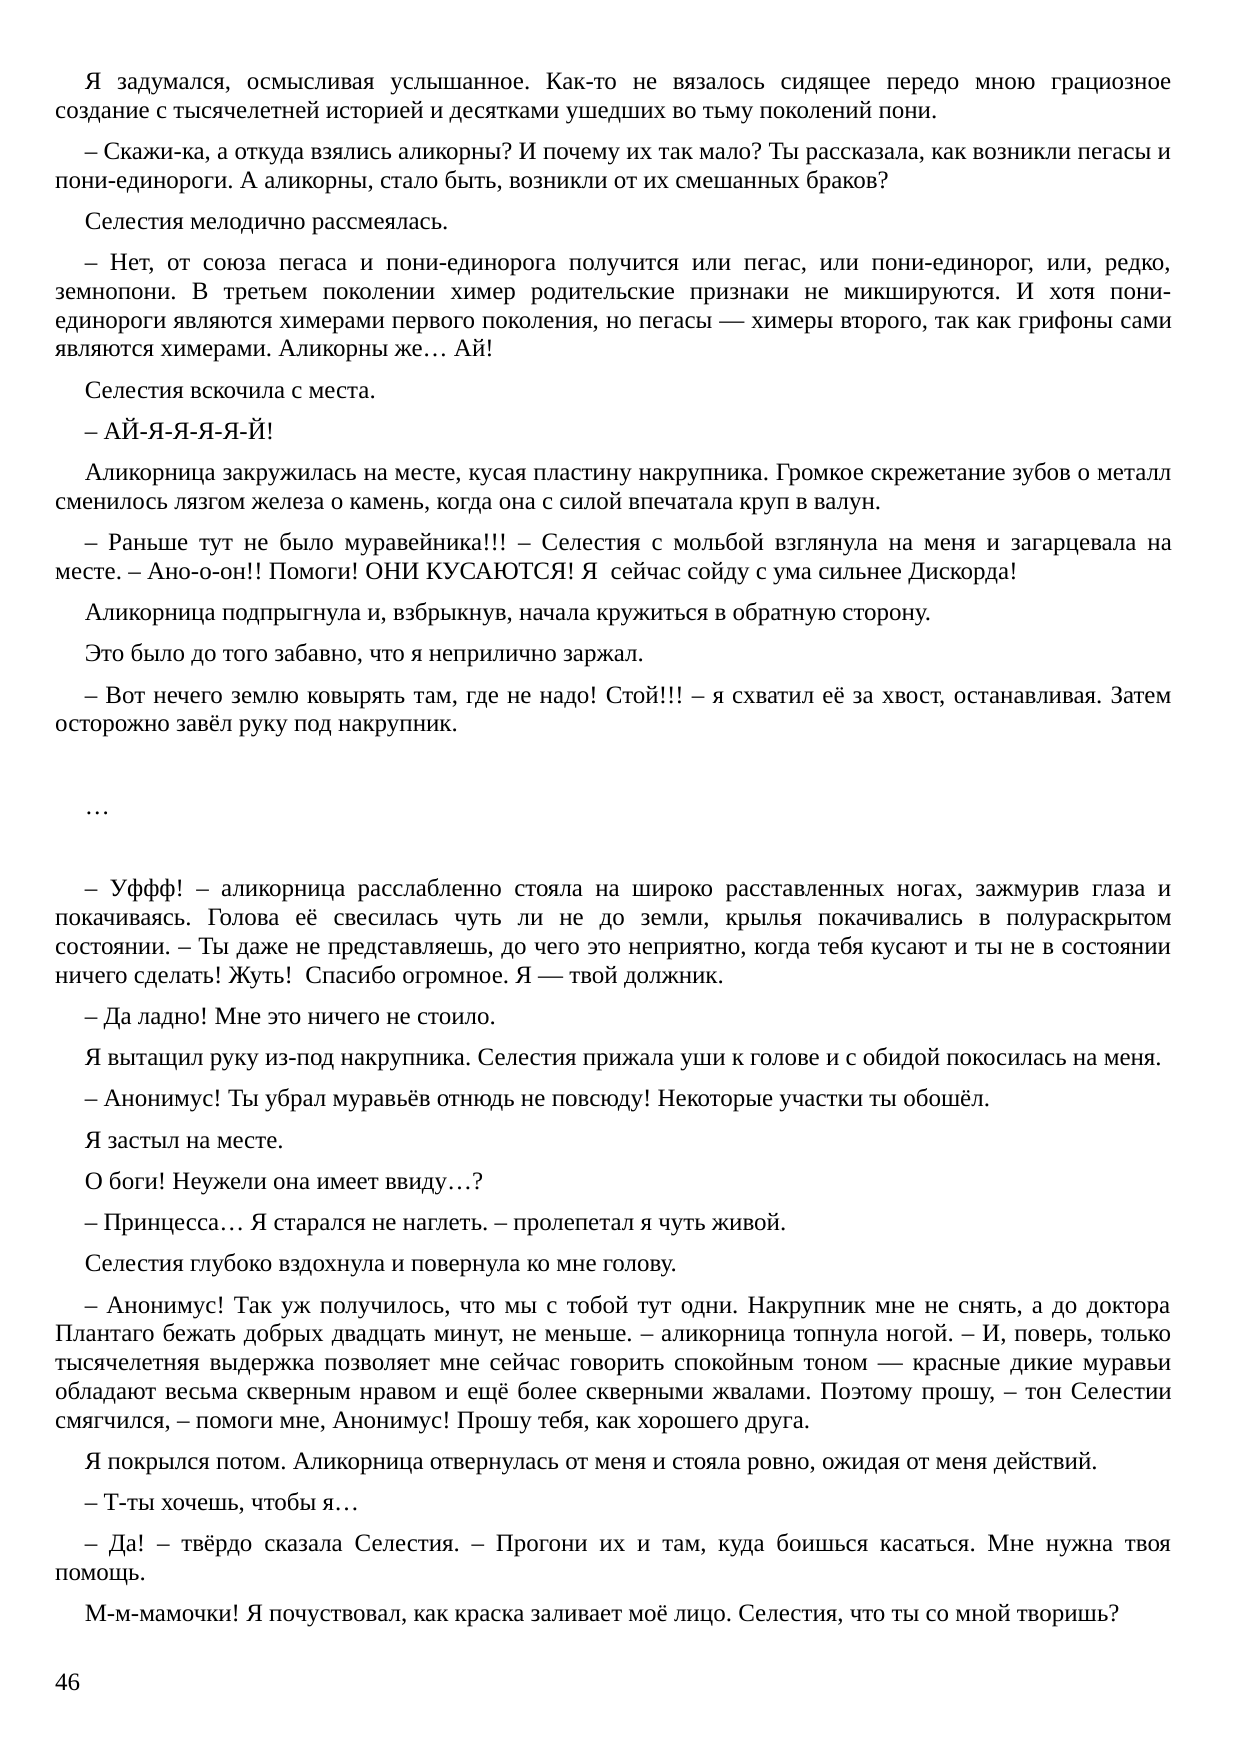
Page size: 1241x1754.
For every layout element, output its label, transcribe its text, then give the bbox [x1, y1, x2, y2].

text – Да! – твёрдо сказала Селестия. – Прогони их и там, куда боишься касаться. Мне нужна твоя помощь. [55, 1528, 1173, 1586]
text Селестия глубоко вздохнула и повернула ко мне голову. [55, 1248, 1173, 1277]
text – Нет, от союза пегаса и пони-единорога получится или пегас, или пони-единорог, или, редко, земнопони. В третьем поколении химер родительские признаки не микшируются. И хотя пони-единороги являются химерами первого поколения, но пегасы — химеры второго, так как грифоны сами являются химерами. Аликорны же… Ай! [55, 247, 1173, 362]
text – Анонимус! Так уж получилось, что мы с тобой тут одни. Накрупник мне не снять, а до доктора Плантаго бежать добрых двадцать минут, не меньше. – аликорница топнула ногой. – И, поверь, только тысячелетняя выдержка позволяет мне сейчас говорить спокойным тоном — красные дикие муравьи обладают весьма скверным нравом и ещё более скверными жвалами. Поэтому прошу, – тон Селестии смягчился, – помоги мне, Анонимус! Прошу тебя, как хорошего друга. [55, 1290, 1173, 1433]
text – Раньше тут не было муравейника!!! – Селестия с мольбой взглянула на меня и загарцевала на месте. – Ано-о-он!! Помоги! ОНИ КУСАЮТСЯ! Я сейчас сойду с ума сильнее Дискорда! [55, 527, 1173, 585]
text – Скажи-ка, а откуда взялись аликорны? И почему их так мало? Ты рассказала, как возникли пегасы и пони-единороги. А аликорны, стало быть, возникли от их смешанных браков? [55, 136, 1173, 193]
text Селестия вскочила с места. [55, 375, 1173, 403]
text М-м-мамочки! Я почуствовал, как краска заливает моё лицо. Селестия, что ты со мной творишь? [55, 1598, 1173, 1627]
text Я застыл на месте. [55, 1125, 1173, 1153]
text – Да ладно! Мне это ничего не стоило. [55, 1001, 1173, 1030]
text Я задумался, осмысливая услышанное. Как-то не вязалось сидящее передо мною грациозное создание с тысячелетней историей и десятками ушедших во тьму поколений пони. [55, 66, 1173, 123]
text Аликорница подпрыгнула и, взбрыкнув, начала кружиться в обратную сторону. [55, 597, 1173, 626]
text – Т-ты хочешь, чтобы я… [55, 1487, 1173, 1516]
text – Вот нечего землю ковырять там, где не надо! Стой!!! – я схватил её за хвост, останавливая. Затем осторожно завёл руку под накрупник. [55, 680, 1173, 737]
text – АЙ-Я-Я-Я-Я-Й! [55, 416, 1173, 445]
text Я вытащил руку из-под накрупника. Селестия прижала уши к голове и с обидой покосилась на меня. [55, 1042, 1173, 1071]
text Я покрылся потом. Аликорница отвернулась от меня и стояла ровно, ожидая от меня действий. [55, 1446, 1173, 1475]
text Это было до того забавно, что я неприлично заржал. [55, 638, 1173, 667]
text – Принцесса… Я старался не наглеть. – пролепетал я чуть живой. [55, 1207, 1173, 1236]
text … [55, 791, 1173, 820]
text О боги! Неужели она имеет ввиду…? [55, 1166, 1173, 1195]
text – Анонимус! Ты убрал муравьёв отнюдь не повсюду! Некоторые участки ты обошёл. [55, 1083, 1173, 1112]
text Аликорница закружилась на месте, кусая пластину накрупника. Громкое скрежетание зубов о металл сменилось лязгом железа о камень, когда она с силой впечатала круп в валун. [55, 457, 1173, 515]
text – Уффф! – аликорница расслабленно стояла на широко расставленных ногах, зажмурив глаза и покачиваясь. Голова её свесилась чуть ли не до земли, крылья покачивались в полураскрытом состоянии. – Ты даже не представляешь, до чего это неприятно, когда тебя кусают и ты не в состоянии ничего сделать! Жуть! Спасибо огромное. Я — твой должник. [55, 873, 1173, 988]
text Селестия мелодично рассмеялась. [55, 206, 1173, 235]
